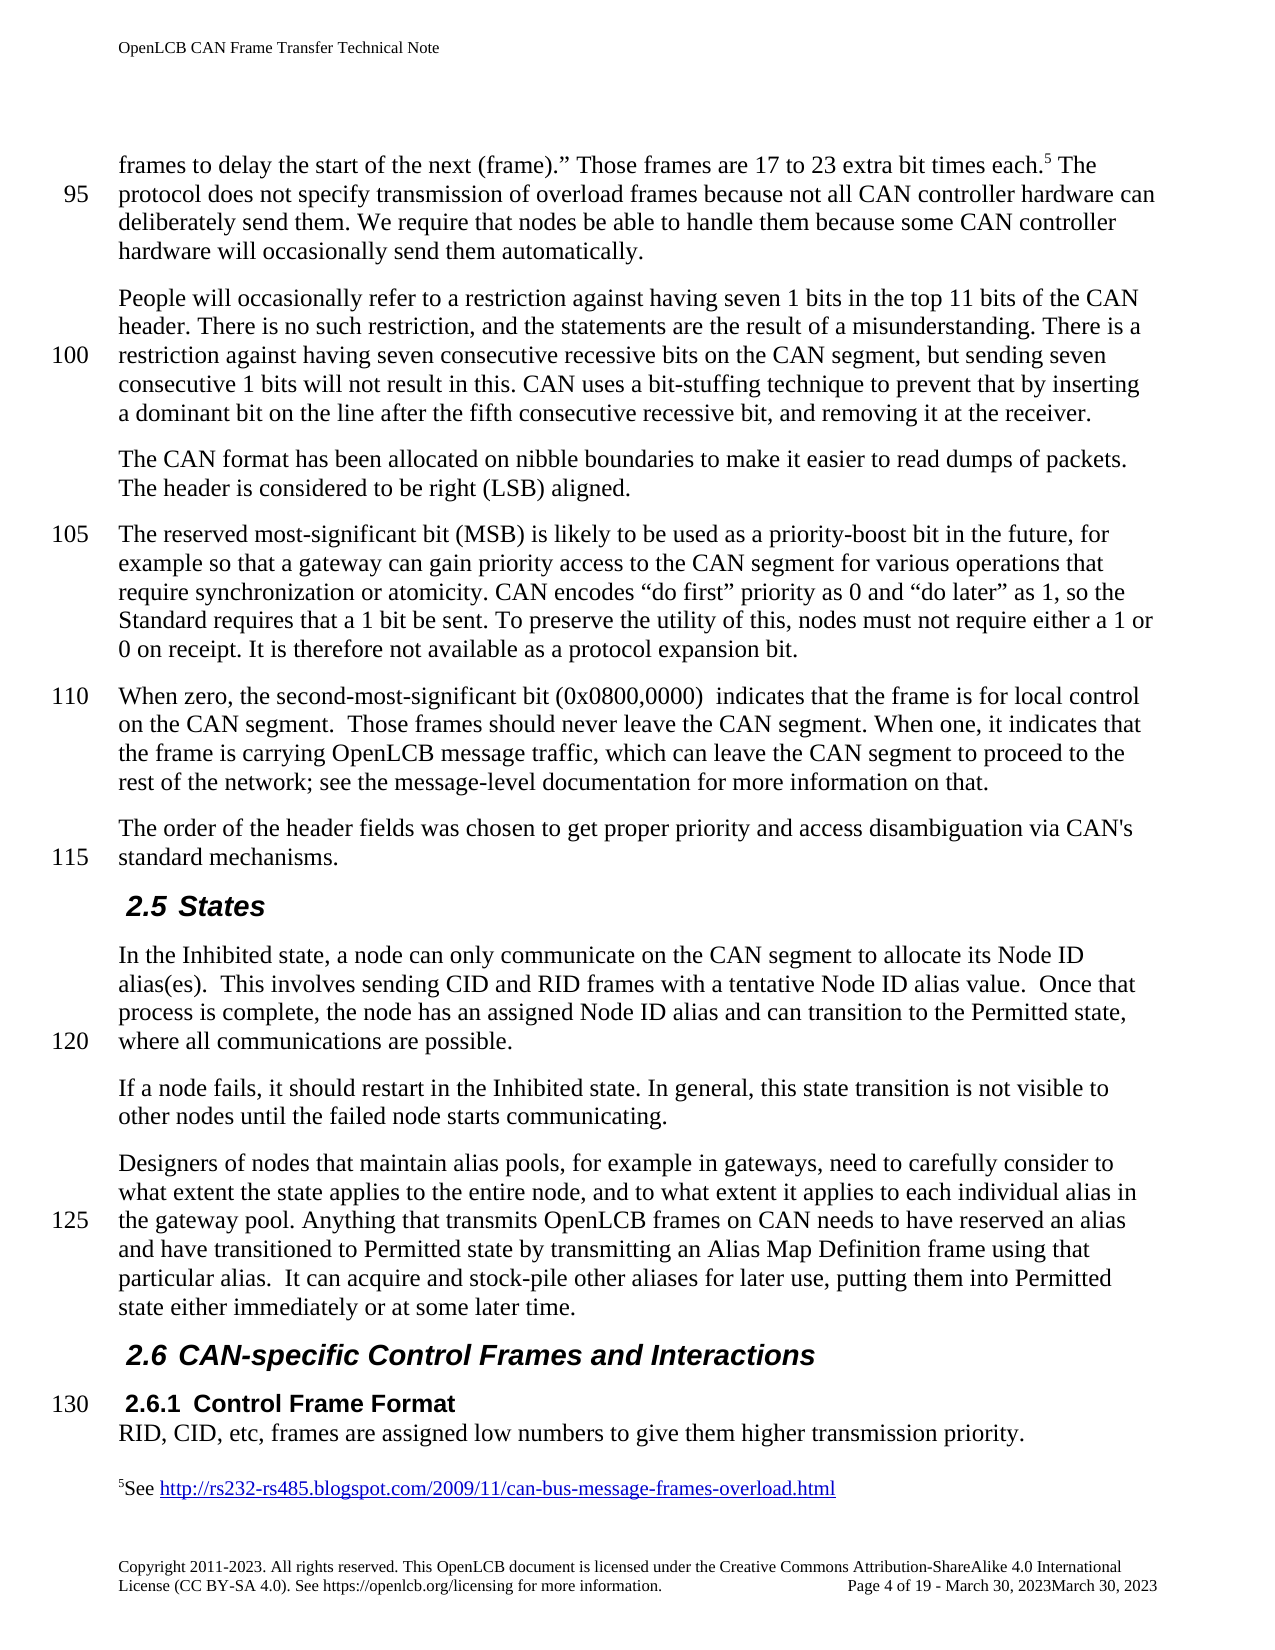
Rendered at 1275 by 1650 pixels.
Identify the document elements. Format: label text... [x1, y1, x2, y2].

text The order of the header fields was chosen to get proper priority and access disambiguation via CAN's standard mechanisms. [118, 813, 1157, 871]
text If a node fails, it should restart in the Inhibited state. In general, this state transition is not visible to other nodes until the failed node starts communicating. [118, 1073, 1157, 1130]
text In the Inhibited state, a node can only communicate on the CAN segment to allocate its Node ID alias(es). This involves sending CID and RID frames with a tentative Node ID alias value. Once that process is complete, the node has an assigned Node ID alias and can transition to the Permitted state, where all communications are possible. [118, 940, 1157, 1055]
text See http://rs232-rs485.blogspot.com/2009/11/can-bus-message-frames-overload.html [118, 1476, 1157, 1500]
text When zero, the second-most-significant bit (0x0800,0000) indicates that the frame is for local control on the CAN segment. Those frames should never leave the CAN segment. When one, it indicates that the frame is carrying OpenLCB message traffic, which can leave the CAN segment to proceed to the rest of the network; see the message-level documentation for more information on that. [118, 681, 1157, 796]
subtitle CAN-specific Control Frames and Interactions [118, 1338, 1157, 1372]
text RID, CID, etc, frames are assigned low numbers to give them higher transmission priority. [118, 1418, 1157, 1447]
text People will occasionally refer to a restriction against having seven 1 bits in the top 11 bits of the CAN header. There is no such restriction, and the statements are the result of a misunderstanding. There is a restriction against having seven consecutive recessive bits on the CAN segment, but sending seven consecutive 1 bits will not result in this. CAN uses a bit-stuffing technique to prevent that by inserting a dominant bit on the line after the fifth consecutive recessive bit, and removing it at the receiver. [118, 283, 1157, 426]
subtitle States [118, 889, 1157, 922]
subtitle Control Frame Format [118, 1389, 1157, 1418]
text Designers of nodes that maintain alias pools, for example in gateways, need to carefully consider to what extent the state applies to the entire node, and to what extent it applies to each individual alias in the gateway pool. Anything that transmits OpenLCB frames on CAN needs to have reserved an alias and have transitioned to Permitted state by transmitting an Alias Map Definition frame using that particular alias. It can acquire and stock-pile other aliases for later use, putting them into Permitted state either immediately or at some later time. [118, 1148, 1157, 1320]
text The CAN format has been allocated on nibble boundaries to make it easier to read dumps of packets. The header is considered to be right (LSB) aligned. [118, 444, 1157, 502]
text The reserved most-significant bit (MSB) is likely to be used as a priority-boost bit in the future, for example so that a gateway can gain priority access to the CAN segment for various operations that require synchronization or atomicity. CAN encodes “do first” priority as 0 and “do later” as 1, so the Standard requires that a 1 bit be sent. To preserve the utility of this, nodes must not require either a 1 or 0 on receipt. It is therefore not available as a protocol expansion bit. [118, 519, 1157, 663]
text frames to delay the start of the next (frame).” Those frames are 17 to 23 extra bit times each. The protocol does not specify transmission of overload frames because not all CAN controller hardware can deliberately send them. We require that nodes be able to handle them because some CAN controller hardware will occasionally send them automatically. [118, 150, 1157, 265]
